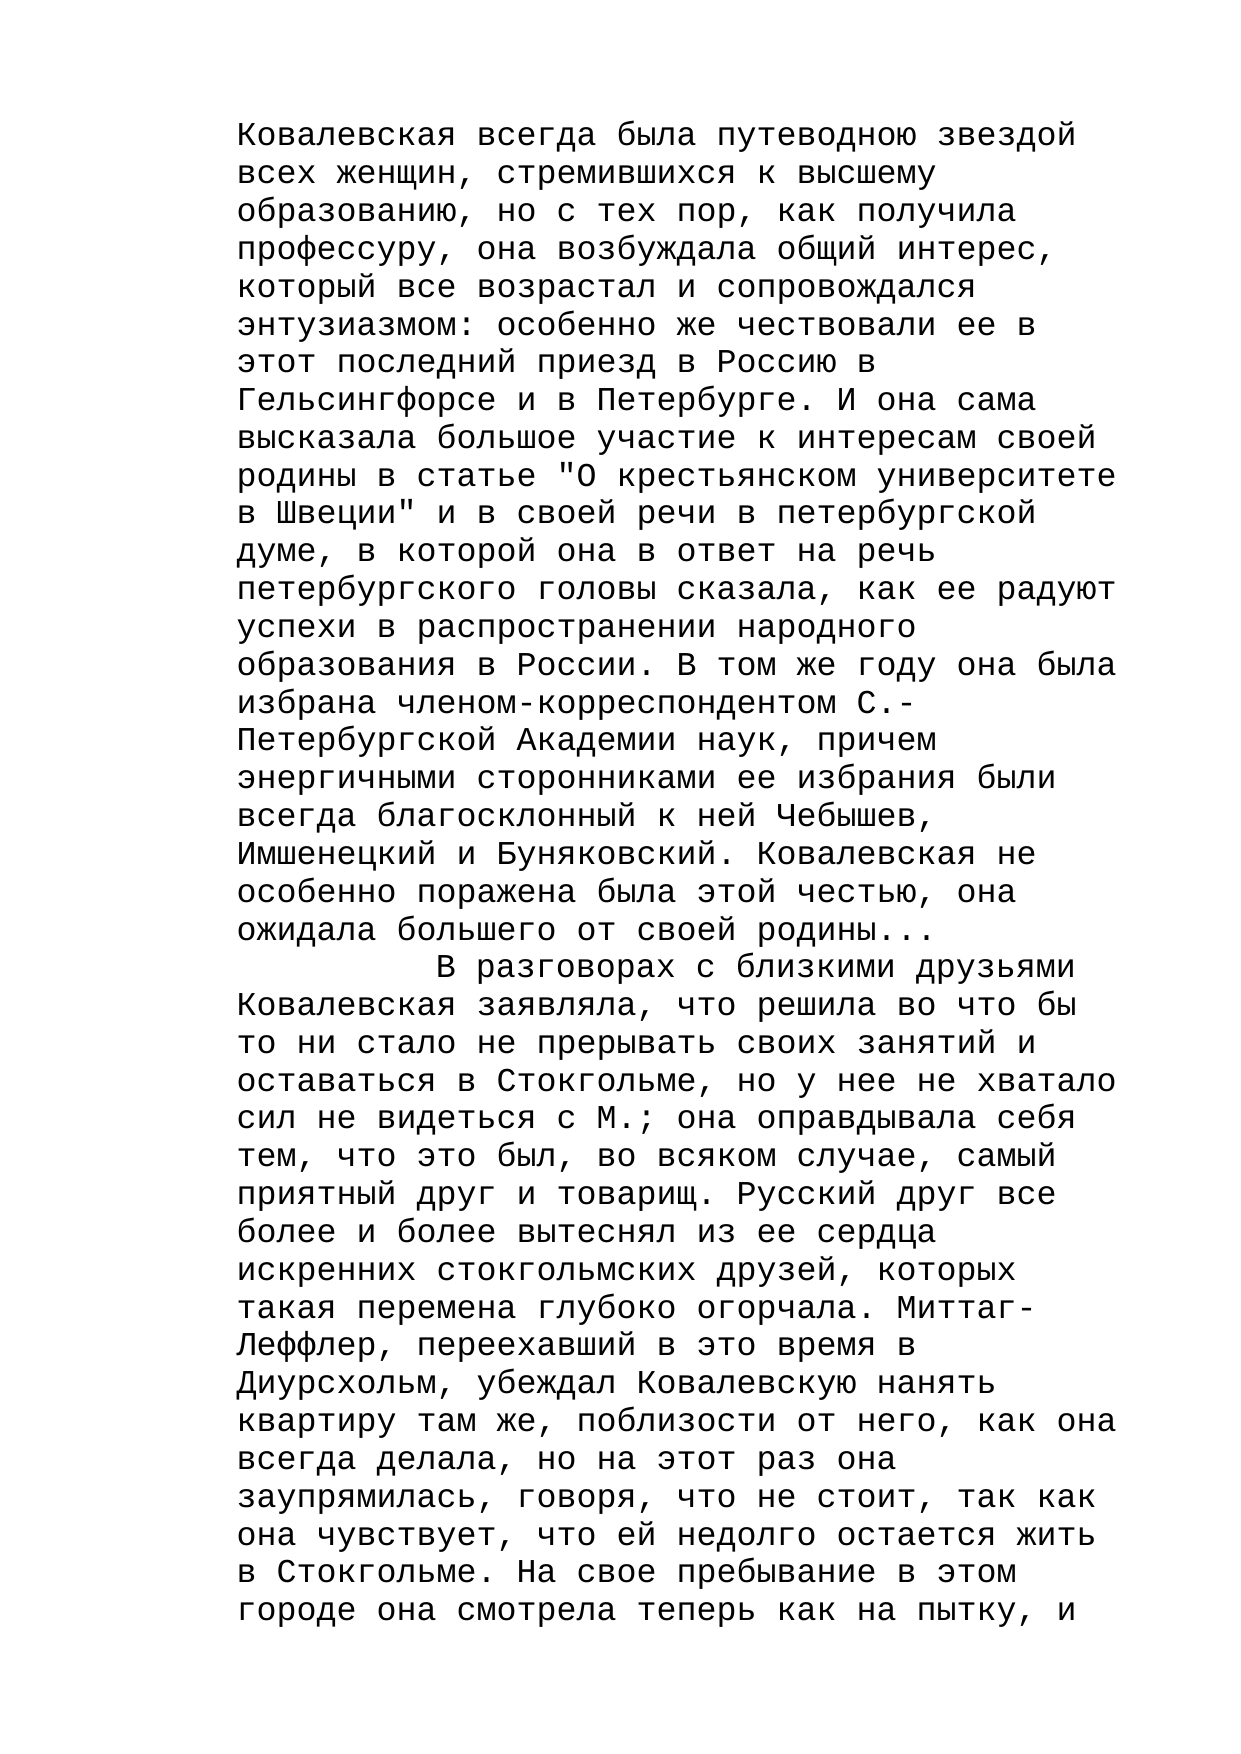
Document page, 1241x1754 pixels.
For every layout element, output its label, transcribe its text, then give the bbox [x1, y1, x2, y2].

text В разговорах с близкими друзьями Ковалевская заявляла, что решила во что бы то ни стало не прерывать своих занятий и оставаться в Стокгольме, но у нее не хватало сил не видеться с М.; она оправдывала себя тем, что это был, во всяком случае, самый приятный друг и товарищ. Русский друг все более и более вытеснял из ее сердца искренних стокгольмских друзей, которых такая перемена глубоко огорчала. Миттаг-Леффлер, переехавший в это время в Диурсхольм, убеждал Ковалевскую нанять квартиру там же, поблизости от него, как она всегда делала, но на этот раз она заупрямилась, говоря, что не стоит, так как она чувствует, что ей недолго остается жить в Стокгольме. На свое пребывание в этом городе она смотрела теперь как на пытку, и [236, 950, 1122, 1631]
text Ковалевская всегда была путеводною звездой всех женщин, стремившихся к высшему образованию, но с тех пор, как получила профессуру, она возбуждала общий интерес, который все возрастал и сопровождался энтузиазмом: особенно же чествовали ее в этот последний приезд в Россию в Гельсингфорсе и в Петербурге. И она сама высказала большое участие к интересам своей родины в статье "О крестьянском университете в Швеции" и в своей речи в петербургской думе, в которой она в ответ на речь петербургского головы сказала, как ее радуют успехи в распространении народного образования в России. В том же году она была избрана членом-корреспондентом С.-Петербургской Академии наук, причем энергичными сторонниками ее избрания были всегда благосклонный к ней Чебышев, Имшенецкий и Буняковский. Ковалевская не особенно поражена была этой честью, она ожидала большего от своей родины... [236, 118, 1122, 950]
